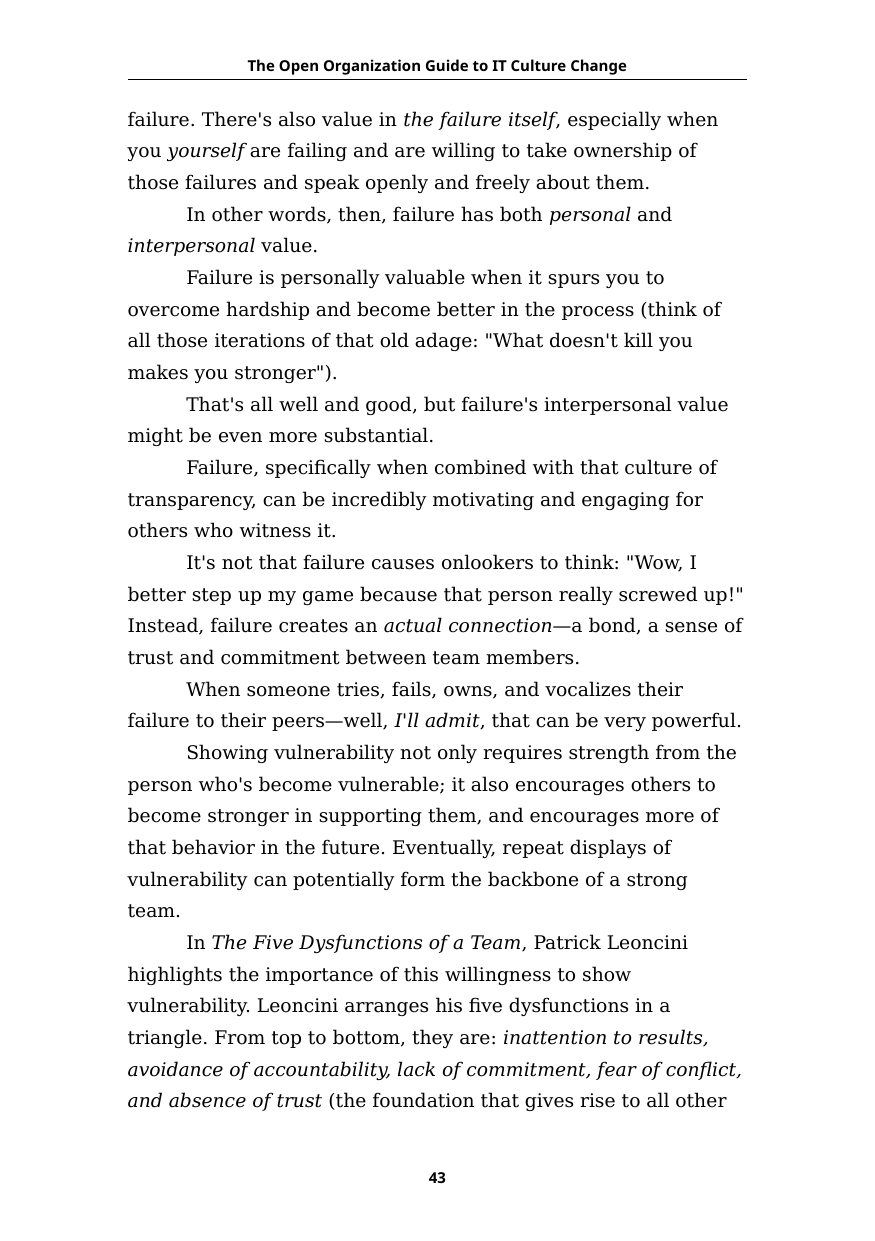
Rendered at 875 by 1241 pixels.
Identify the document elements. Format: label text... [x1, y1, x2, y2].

text It's not that failure causes onlookers to think: "Wow, I better step up my game because that person really screwed up!" Instead, failure creates an actual connection—a bond, a sense of trust and commitment between team members. [127, 552, 747, 669]
text Failure, specifically when combined with that culture of transparency, can be incredibly motivating and engaging for others who witness it. [127, 457, 747, 542]
text When someone tries, fails, owns, and vocalizes their failure to their peers—well, I'll admit, that can be very powerful. [127, 679, 747, 732]
text Showing vulnerability not only requires strength from the person who's become vulnerable; it also encourages others to become stronger in supporting them, and encourages more of that behavior in the future. Eventually, repeat displays of vulnerability can potentially form the backbone of a strong team. [127, 742, 747, 922]
text Failure is personally valuable when it spurs you to overcome hardship and become better in the process (think of all those iterations of that old adage: "What doesn't kill you makes you stronger"). [127, 267, 747, 384]
text In The Five Dysfunctions of a Team, Patrick Leoncini highlights the importance of this willingness to show vulnerability. Leoncini arranges his five dysfunctions in a triangle. From top to bottom, they are: inattention to results, avoidance of accountability, lack of commitment, fear of conflict, and absence of trust (the foundation that gives rise to all other [127, 932, 747, 1112]
text failure. There's also value in the failure itself, especially when you yourself are failing and are willing to take ownership of those failures and speak openly and freely about them. [127, 109, 747, 194]
text In other words, then, failure has both personal and interpersonal value. [127, 204, 747, 257]
text That's all well and good, but failure's interpersonal value might be even more substantial. [127, 394, 747, 447]
